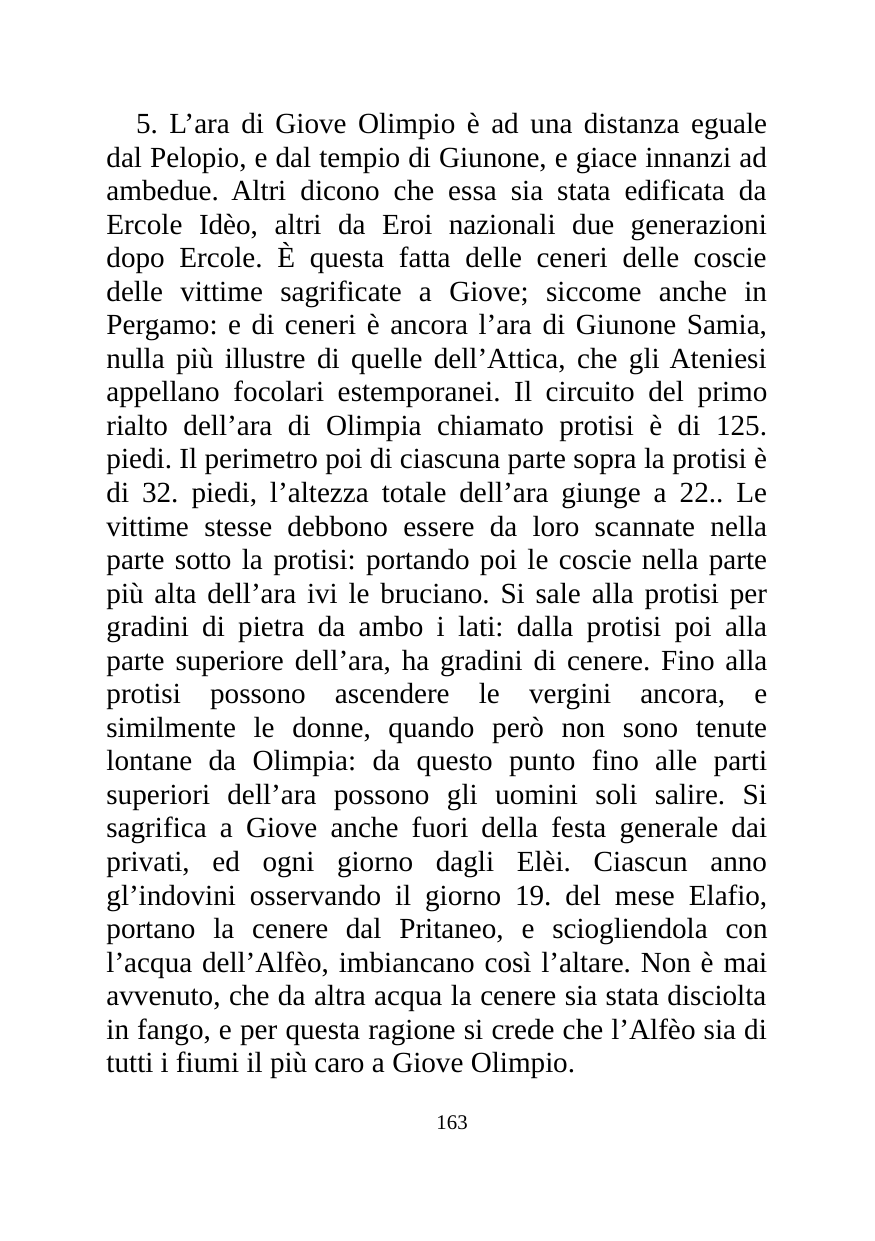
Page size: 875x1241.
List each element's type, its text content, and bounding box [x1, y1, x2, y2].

text 5. L’ara di Giove Olimpio è ad una distanza eguale dal Pelopio, e dal tempio di Giunone, e giace innanzi ad ambedue. Altri dicono che essa sia stata edificata da Ercole Idèo, altri da Eroi nazionali due generazioni dopo Ercole. È questa fatta delle ceneri delle coscie delle vittime sagrificate a Giove; siccome anche in Pergamo: e di ceneri è ancora l’ara di Giunone Samia, nulla più illustre di quelle dell’Attica, che gli Ateniesi appellano focolari estemporanei. Il circuito del primo rialto dell’ara di Olimpia chiamato protisi è di 125. piedi. Il perimetro poi di ciascuna parte sopra la protisi è di 32. piedi, l’altezza totale dell’ara giunge a 22.. Le vittime stesse debbono essere da loro scannate nella parte sotto la protisi: portando poi le coscie nella parte più alta dell’ara ivi le bruciano. Si sale alla protisi per gradini di pietra da ambo i lati: dalla protisi poi alla parte superiore dell’ara, ha gradini di cenere. Fino alla protisi possono ascendere le vergini ancora, e similmente le donne, quando però non sono tenute lontane da Olimpia: da questo punto fino alle parti superiori dell’ara possono gli uomini soli salire. Si sagrifica a Giove anche fuori della festa generale dai privati, ed ogni giorno dagli Elèi. Ciascun anno gl’indovini osservando il giorno 19. del mese Elafio, portano la cenere dal Pritaneo, e sciogliendola con l’acqua dell’Alfèo, imbiancano così l’altare. Non è mai avvenuto, che da altra acqua la cenere sia stata disciolta in fango, e per questa ragione si crede che l’Alfèo sia di tutti i fiumi il più caro a Giove Olimpio. [106, 106, 768, 1079]
